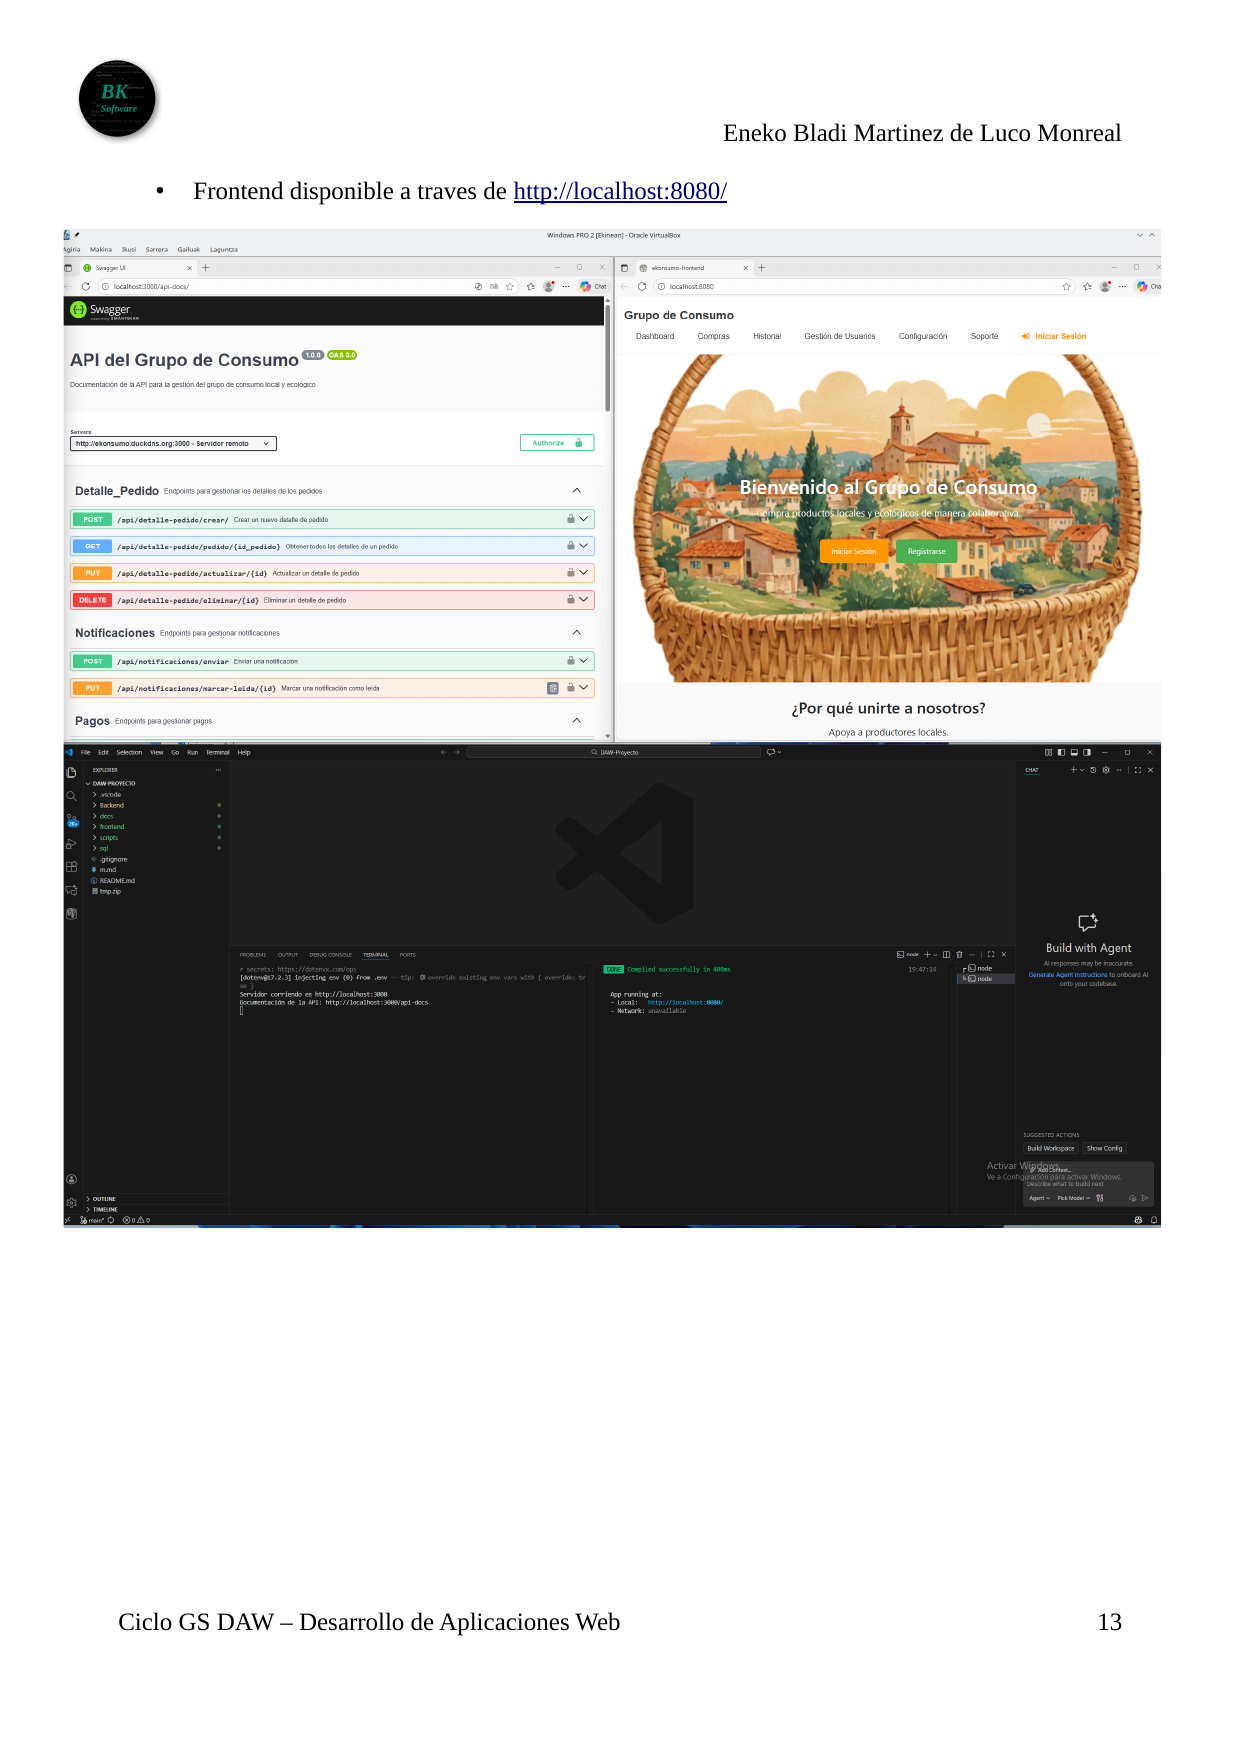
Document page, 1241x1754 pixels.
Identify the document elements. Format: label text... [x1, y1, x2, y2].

picture [76, 58, 162, 144]
list Frontend disponible a traves de http://localhost:8080/ [156, 176, 1122, 205]
picture [63, 229, 1162, 1228]
